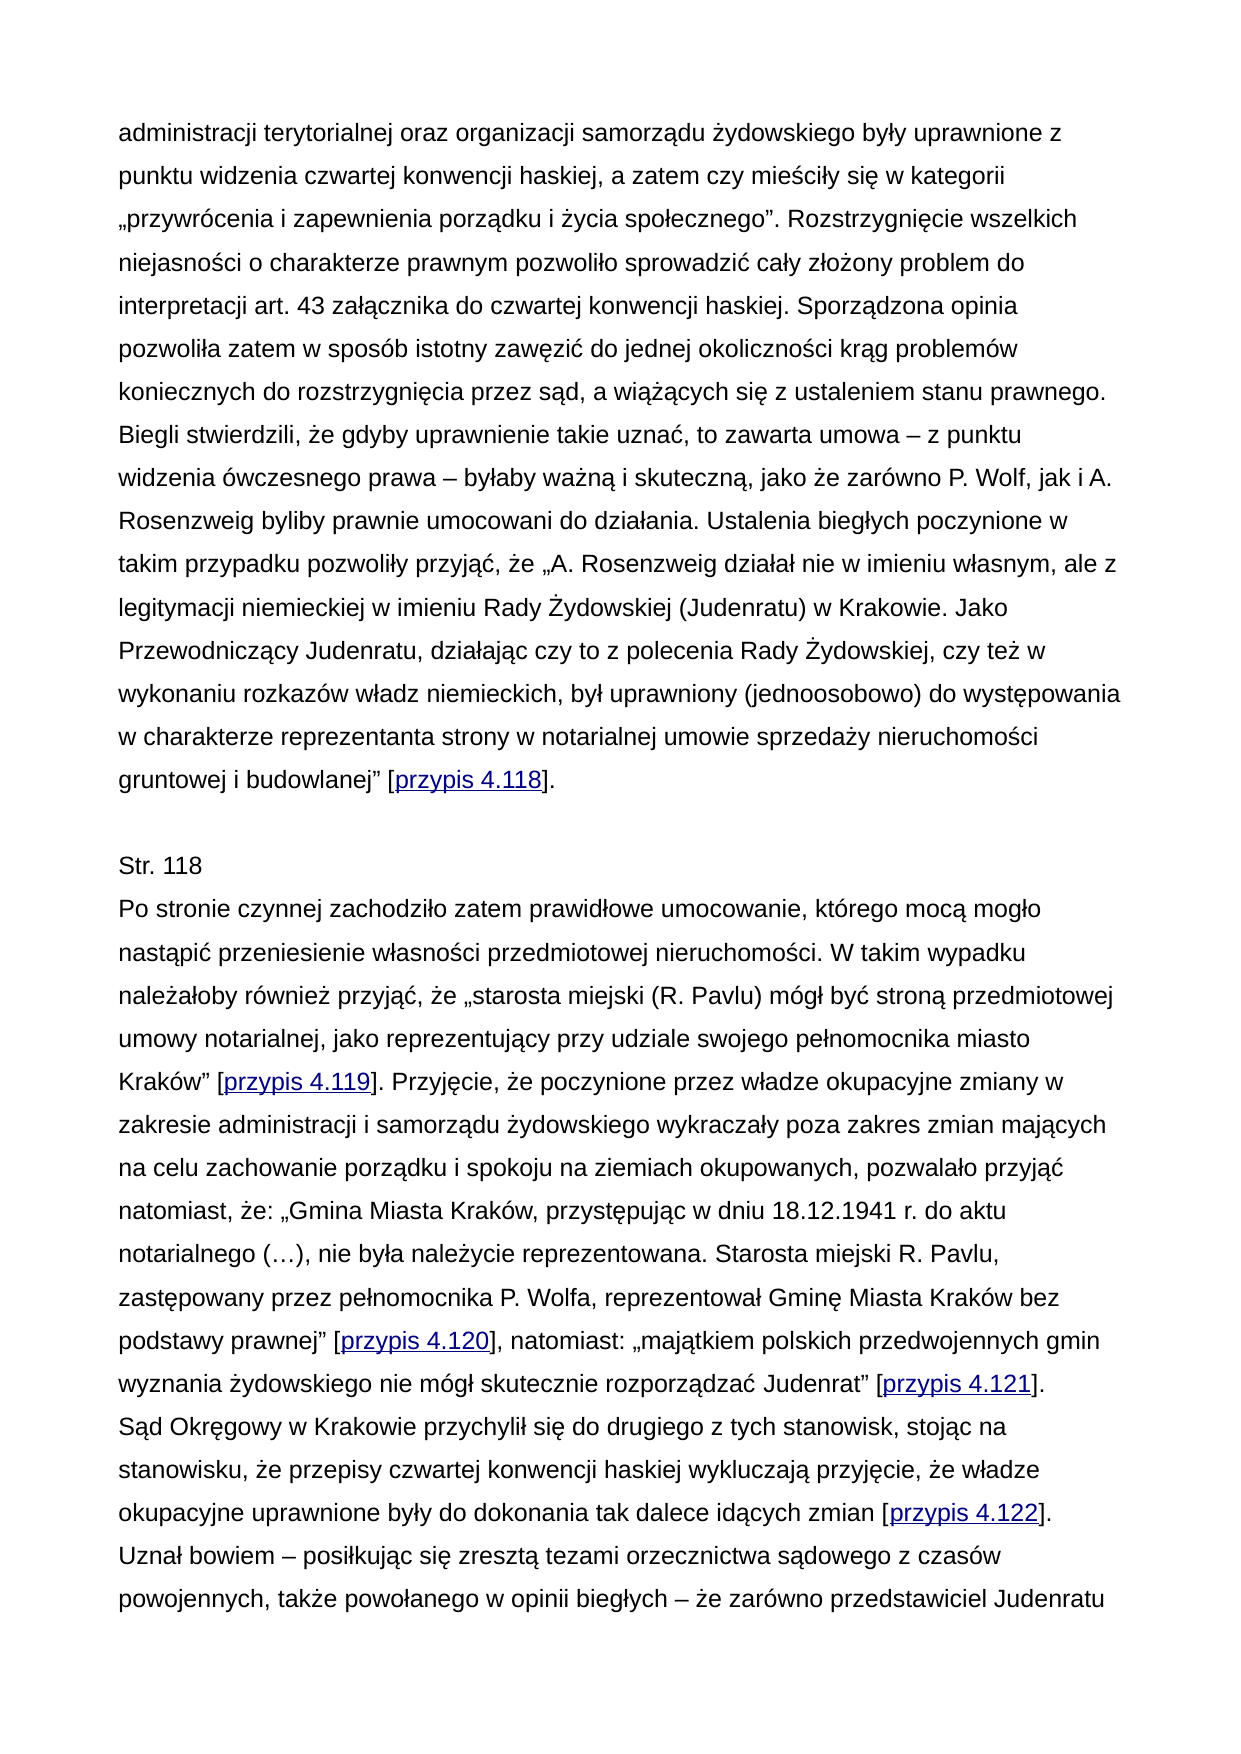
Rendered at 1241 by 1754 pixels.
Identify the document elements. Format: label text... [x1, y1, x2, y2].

text Sąd Okręgowy w Krakowie przychylił się do drugiego z tych stanowisk, stojąc na stanowisku, że przepisy czwartej konwencji haskiej wykluczają przyjęcie, że władze okupacyjne uprawnione były do dokonania tak dalece idących zmian [przypis 4.122]. Uznał bowiem – posiłkując się zresztą tezami orzecznictwa sądowego z czasów powojennych, także powołanego w opinii biegłych – że zarówno przedstawiciel Judenratu [118, 1412, 1122, 1613]
text administracji terytorialnej oraz organizacji samorządu żydowskiego były uprawnione z punktu widzenia czwartej konwencji haskiej, a zatem czy mieściły się w kategorii „przywrócenia i zapewnienia porządku i życia społecznego”. Rozstrzygnięcie wszelkich niejasności o charakterze prawnym pozwoliło sprowadzić cały złożony problem do interpretacji art. 43 załącznika do czwartej konwencji haskiej. Sporządzona opinia pozwoliła zatem w sposób istotny zawęzić do jednej okoliczności krąg problemów koniecznych do rozstrzygnięcia przez sąd, a wiążących się z ustaleniem stanu prawnego. [118, 118, 1122, 406]
text Biegli stwierdzili, że gdyby uprawnienie takie uznać, to zawarta umowa – z punktu widzenia ówczesnego prawa – byłaby ważną i skuteczną, jako że zarówno P. Wolf, jak i A. Rosenzweig byliby prawnie umocowani do działania. Ustalenia biegłych poczynione w takim przypadku pozwoliły przyjąć, że „A. Rosenzweig działał nie w imieniu własnym, ale z legitymacji niemieckiej w imieniu Rady Żydowskiej (Judenratu) w Krakowie. Jako Przewodniczący Judenratu, działając czy to z polecenia Rady Żydowskiej, czy też w wykonaniu rozkazów władz niemieckich, był uprawniony (jednoosobowo) do występowania w charakterze reprezentanta strony w notarialnej umowie sprzedaży nieruchomości gruntowej i budowlanej” [przypis 4.118]. [118, 420, 1122, 794]
text Po stronie czynnej zachodziło zatem prawidłowe umocowanie, którego mocą mogło nastąpić przeniesienie własności przedmiotowej nieruchomości. W takim wypadku należałoby również przyjąć, że „starosta miejski (R. Pavlu) mógł być stroną przedmiotowej umowy notarialnej, jako reprezentujący przy udziale swojego pełnomocnika miasto Kraków” [przypis 4.119]. Przyjęcie, że poczynione przez władze okupacyjne zmiany w zakresie administracji i samorządu żydowskiego wykraczały poza zakres zmian mających na celu zachowanie porządku i spokoju na ziemiach okupowanych, pozwalało przyjąć natomiast, że: „Gmina Miasta Kraków, przystępując w dniu 18.12.1941 r. do aktu notarialnego (…), nie była należycie reprezentowana. Starosta miejski R. Pavlu, zastępowany przez pełnomocnika P. Wolfa, reprezentował Gminę Miasta Kraków bez podstawy prawnej” [przypis 4.120], natomiast: „majątkiem polskich przedwojennych gmin wyznania żydowskiego nie mógł skutecznie rozporządzać Judenrat” [przypis 4.121]. [118, 894, 1122, 1397]
text Str. 118 [118, 851, 1122, 880]
